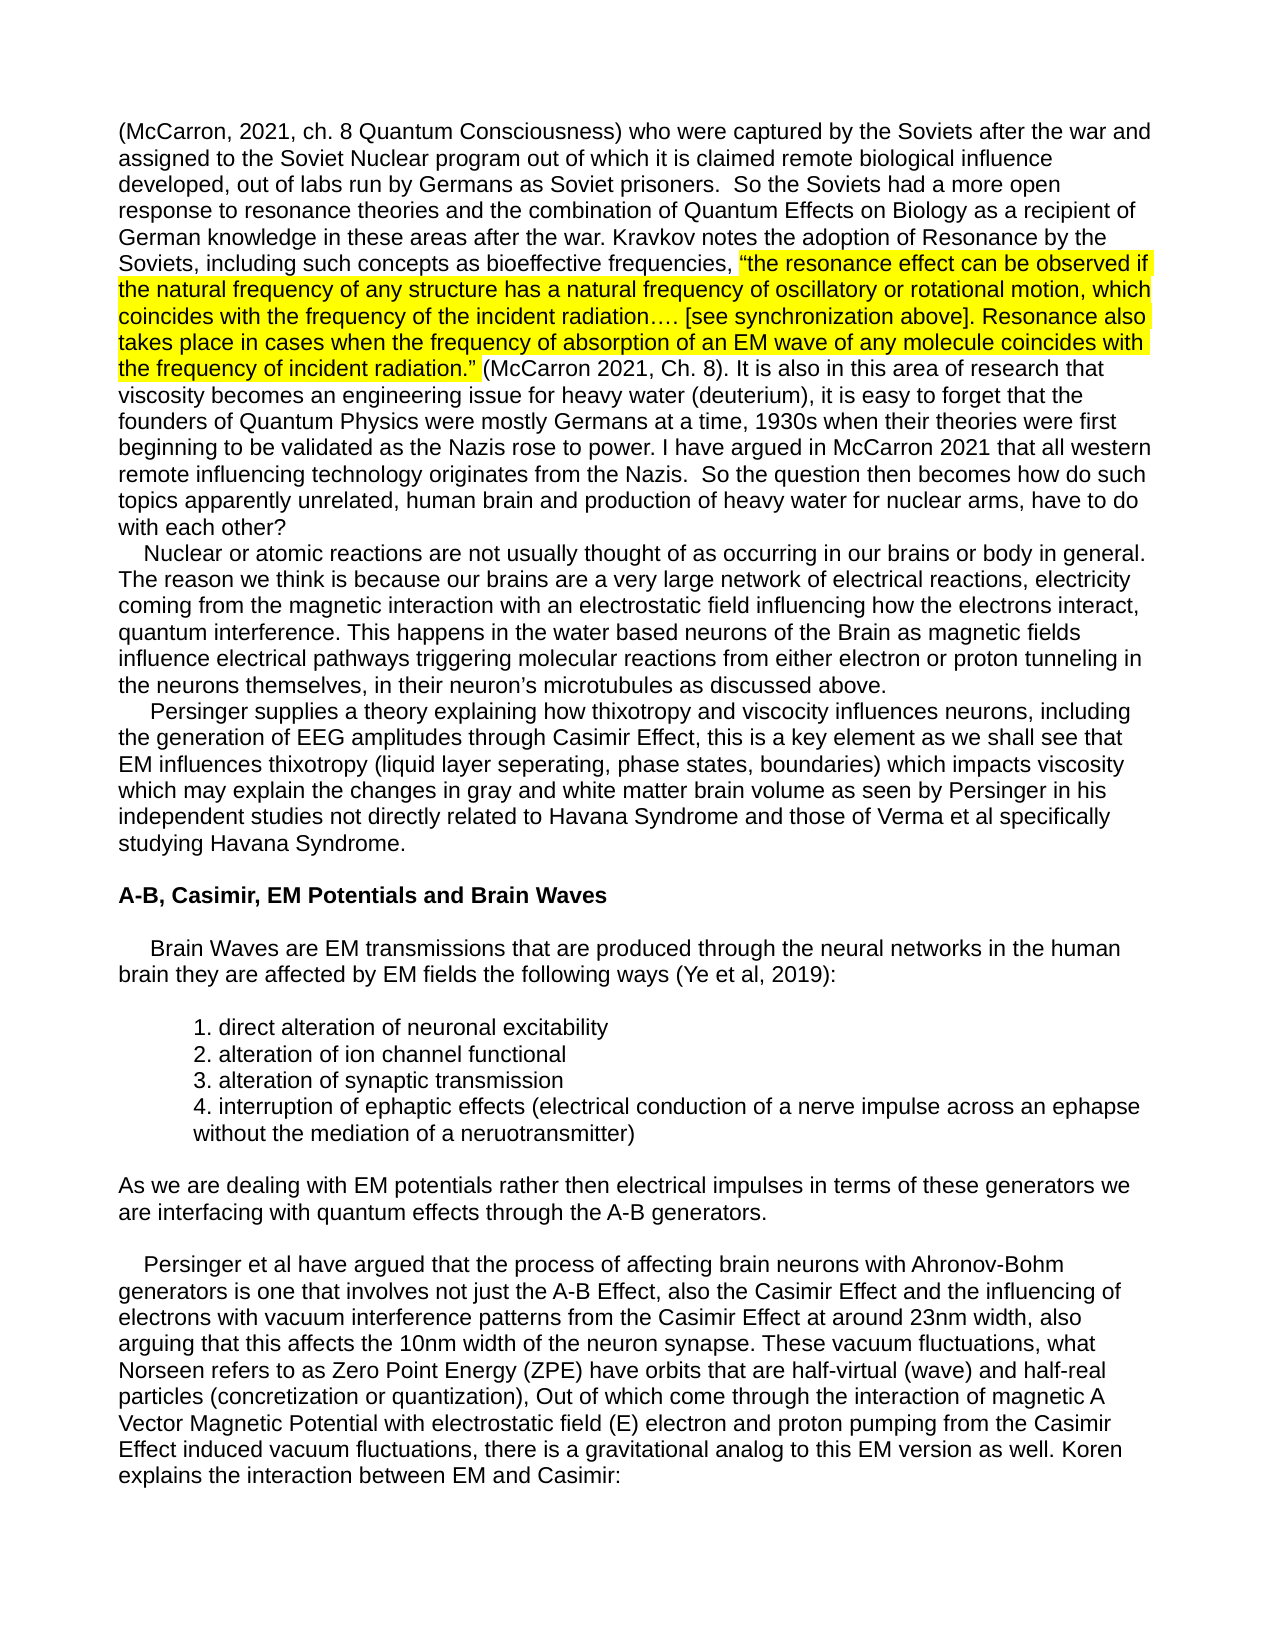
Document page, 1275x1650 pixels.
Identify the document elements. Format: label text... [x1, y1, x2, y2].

text 2. alteration of ion channel functional [193, 1041, 1157, 1067]
text Brain Waves are EM transmissions that are produced through the neural networks in the human brain they are affected by EM fields the following ways (Ye et al, 2019): [118, 935, 1157, 988]
text 1. direct alteration of neuronal excitability [193, 1014, 1157, 1041]
text 4. interruption of ephaptic effects (electrical conduction of a nerve impulse across an ephapse without the mediation of a neruotransmitter) [193, 1093, 1157, 1146]
text A-B, Casimir, EM Potentials and Brain Waves [118, 882, 1157, 909]
text Persinger et al have argued that the process of affecting brain neurons with Ahronov-Bohm generators is one that involves not just the A-B Effect, also the Casimir Effect and the influencing of electrons with vacuum interference patterns from the Casimir Effect at around 23nm width, also arguing that this affects the 10nm width of the neuron synapse. These vacuum fluctuations, what Norseen refers to as Zero Point Energy (ZPE) have orbits that are half-virtual (wave) and half-real particles (concretization or quantization), Out of which come through the interaction of magnetic A Vector Magnetic Potential with electrostatic field (E) electron and proton pumping from the Casimir Effect induced vacuum fluctuations, there is a gravitational analog to this EM version as well. Koren explains the interaction between EM and Casimir: [118, 1251, 1157, 1488]
text (McCarron, 2021, ch. 8 Quantum Consciousness) who were captured by the Soviets after the war and assigned to the Soviet Nuclear program out of which it is claimed remote biological influence developed, out of labs run by Germans as Soviet prisoners. So the Soviets had a more open response to resonance theories and the combination of Quantum Effects on Biology as a recipient of German knowledge in these areas after the war. Kravkov notes the adoption of Resonance by the Soviets, including such concepts as bioeffective frequencies, “the resonance effect can be observed if the natural frequency of any structure has a natural frequency of oscillatory or rotational motion, which coincides with the frequency of the incident radiation…. [see synchronization above]. Resonance also takes place in cases when the frequency of absorption of an EM wave of any molecule coincides with the frequency of incident radiation.” (McCarron 2021, Ch. 8). It is also in this area of research that viscosity becomes an engineering issue for heavy water (deuterium), it is easy to forget that the founders of Quantum Physics were mostly Germans at a time, 1930s when their theories were first beginning to be validated as the Nazis rose to power. I have argued in McCarron 2021 that all western remote influencing technology originates from the Nazis. So the question then becomes how do such topics apparently unrelated, human brain and production of heavy water for nuclear arms, have to do with each other? [118, 118, 1157, 540]
text Nuclear or atomic reactions are not usually thought of as occurring in our brains or body in general. The reason we think is because our brains are a very large network of electrical reactions, electricity coming from the magnetic interaction with an electrostatic field influencing how the electrons interact, quantum interference. This happens in the water based neurons of the Brain as magnetic fields influence electrical pathways triggering molecular reactions from either electron or proton tunneling in the neurons themselves, in their neuron’s microtubules as discussed above. [118, 540, 1157, 698]
text 3. alteration of synaptic transmission [193, 1067, 1157, 1093]
text As we are dealing with EM potentials rather then electrical impulses in terms of these generators we are interfacing with quantum effects through the A-B generators. [118, 1172, 1157, 1225]
text Persinger supplies a theory explaining how thixotropy and viscocity influences neurons, including the generation of EEG amplitudes through Casimir Effect, this is a key element as we shall see that EM influences thixotropy (liquid layer seperating, phase states, boundaries) which impacts viscosity which may explain the changes in gray and white matter brain volume as seen by Persinger in his independent studies not directly related to Havana Syndrome and those of Verma et al specifically studying Havana Syndrome. [118, 698, 1157, 856]
